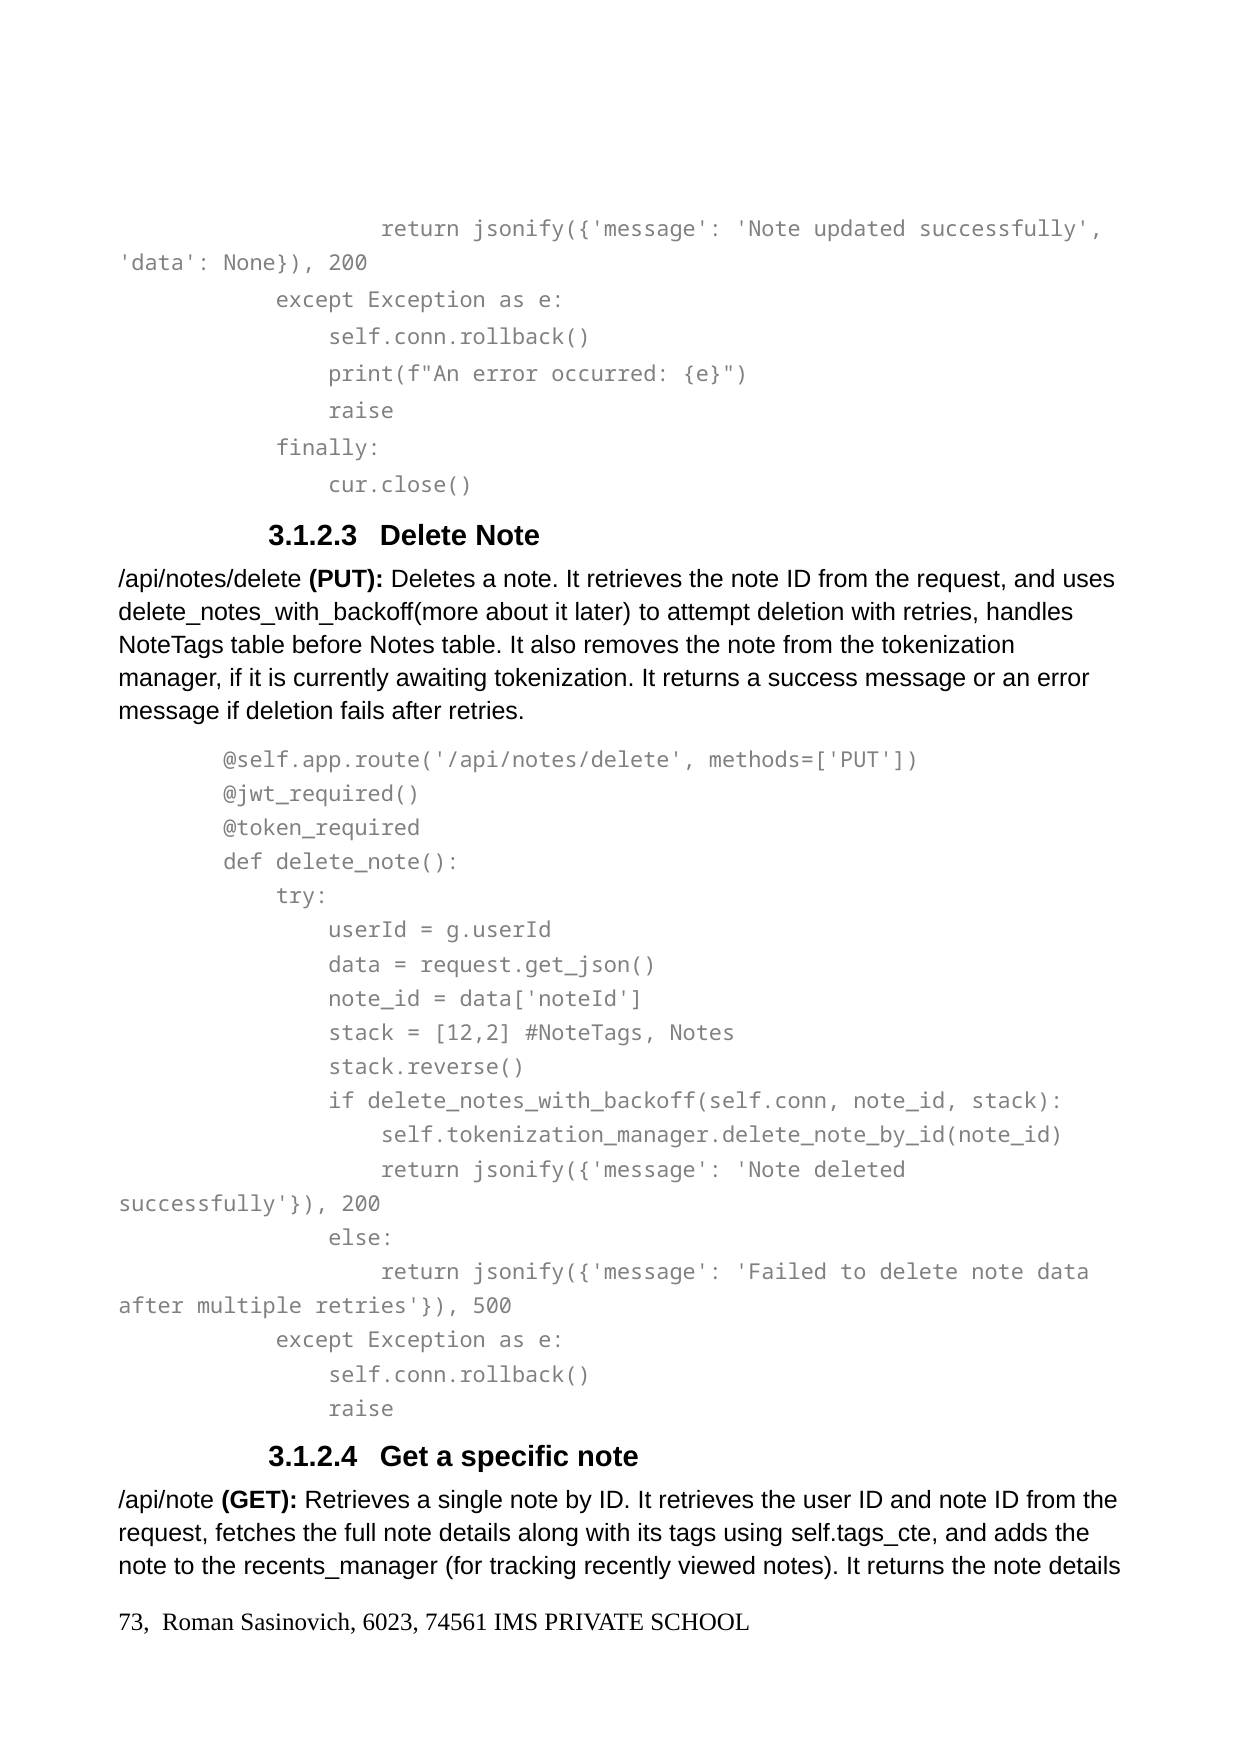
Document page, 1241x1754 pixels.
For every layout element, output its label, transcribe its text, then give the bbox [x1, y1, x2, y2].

text if delete_notes_with_backoff(self.conn, note_id, stack): [118, 1085, 1122, 1115]
text stack = [12,2] #NoteTags, Notes [118, 1017, 1122, 1047]
text return jsonify({'message': 'Note updated successfully', 'data': None}), 200 [118, 213, 1122, 277]
text print(f"An error occurred: {e}") [118, 358, 1122, 388]
text return jsonify({'message': 'Note deleted successfully'}), 200 [118, 1153, 1122, 1217]
text def delete_note(): [118, 846, 1122, 876]
text self.conn.rollback() [118, 321, 1122, 351]
text else: [118, 1222, 1122, 1252]
text self.tokenization_manager.delete_note_by_id(note_id) [118, 1119, 1122, 1149]
text self.conn.rollback() [118, 1358, 1122, 1388]
text data = request.get_json() [118, 948, 1122, 978]
text note_id = data['noteId'] [118, 983, 1122, 1012]
subtitle Get a specific note [268, 1439, 1122, 1473]
text return jsonify({'message': 'Failed to delete note data after multiple retries'}), 500 [118, 1256, 1122, 1320]
text finally: [118, 432, 1122, 462]
text userId = g.userId [118, 914, 1122, 944]
text except Exception as e: [118, 284, 1122, 314]
text stack.reverse() [118, 1051, 1122, 1081]
subtitle Delete Note [268, 518, 1122, 551]
text @self.app.route('/api/notes/delete', methods=['PUT']) [118, 743, 1122, 773]
text @token_required [118, 812, 1122, 842]
text cur.close() [118, 469, 1122, 498]
text /api/note (GET): Retrieves a single note by ID. It retrieves the user ID and note ID from the request, fetches the full note details along with its tags using self.tags_cte, and adds the note to the recents_manager (for tracking recently viewed notes). It returns the note details [118, 1485, 1122, 1580]
text try: [118, 880, 1122, 910]
text except Exception as e: [118, 1324, 1122, 1354]
text raise [118, 1393, 1122, 1422]
text raise [118, 395, 1122, 425]
text /api/notes/delete (PUT): Deletes a note. It retrieves the note ID from the request, and uses delete_notes_with_backoff(more about it later) to attempt deletion with retries, handles NoteTags table before Notes table. It also removes the note from the tokenization manager, if it is currently awaiting tokenization. It returns a success message or an error message if deletion fails after retries. [118, 564, 1122, 725]
text @jwt_required() [118, 778, 1122, 807]
